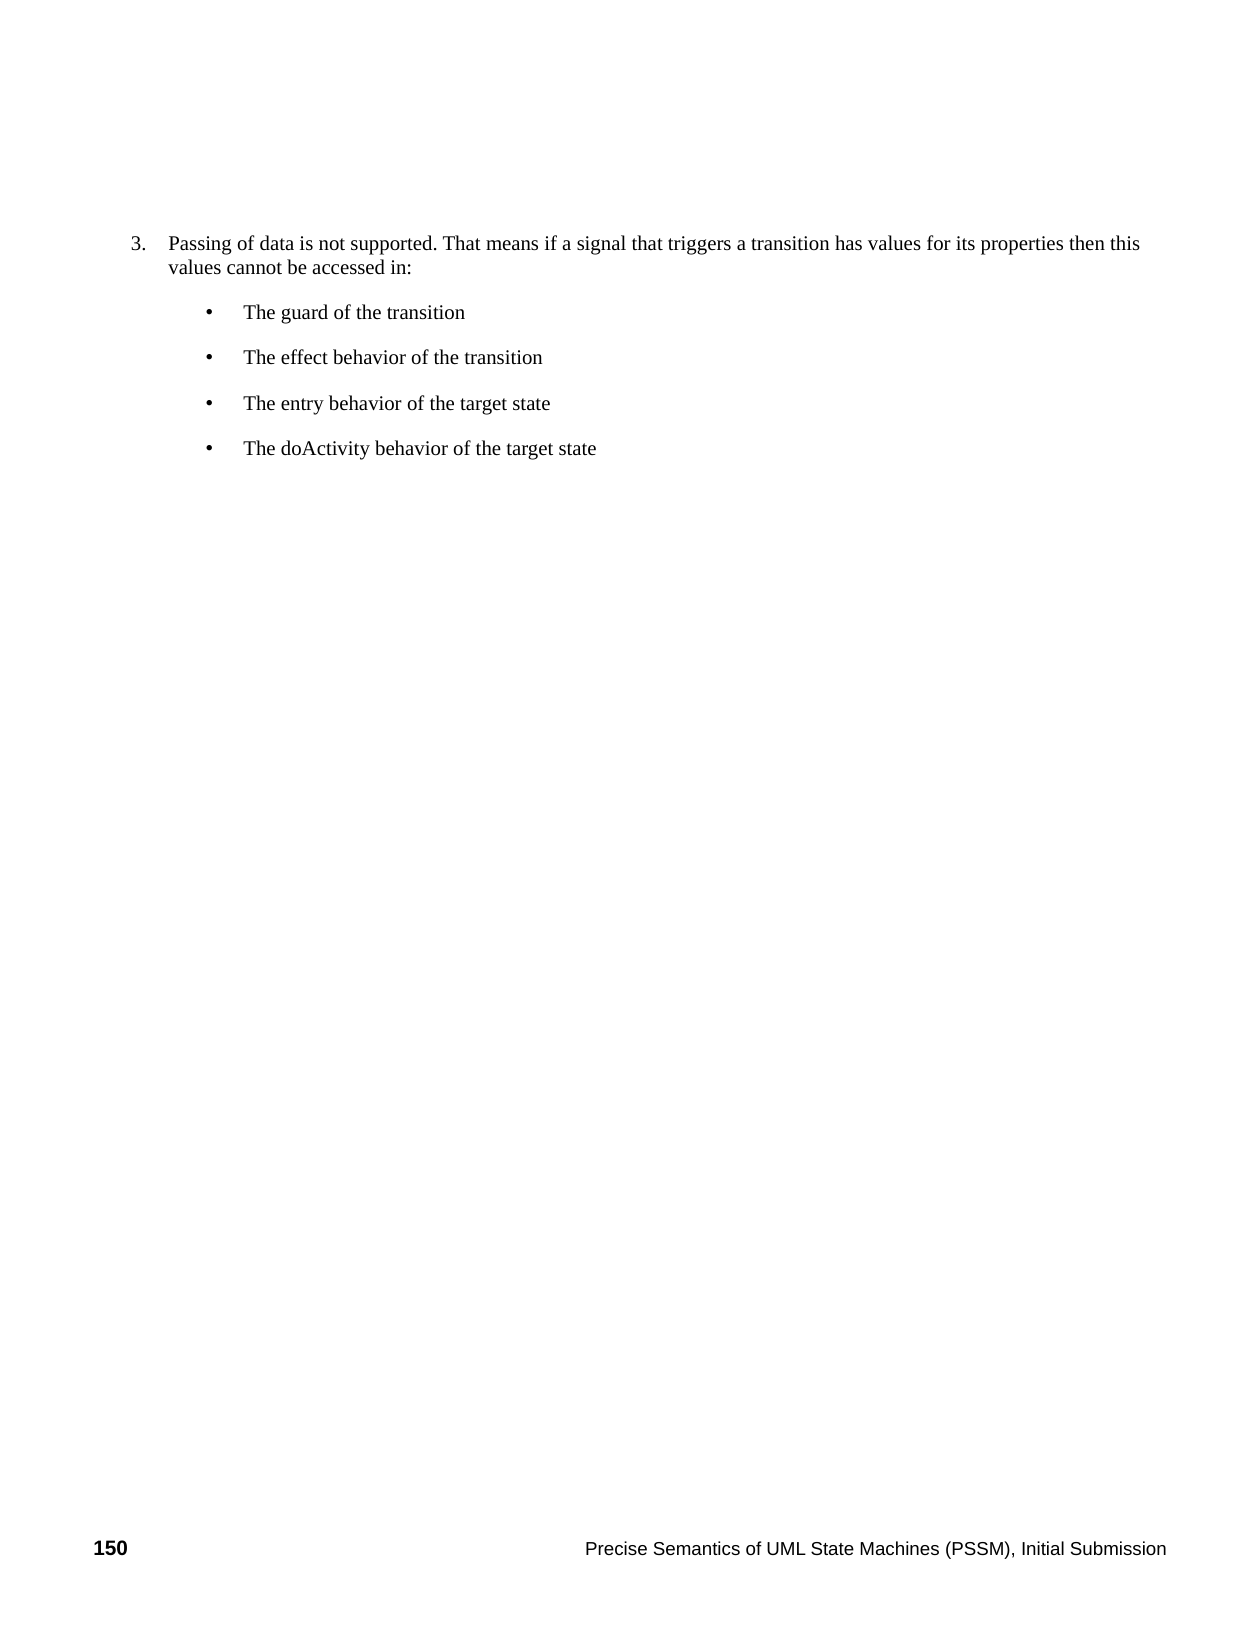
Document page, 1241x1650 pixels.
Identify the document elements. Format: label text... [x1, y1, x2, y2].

list The effect behavior of the transition [189, 345, 1164, 369]
list The guard of the transition [189, 300, 1164, 324]
list Passing of data is not supported. That means if a signal that triggers a transition has values for its properties then this values cannot be accessed in: [131, 231, 1164, 279]
list The entry behavior of the target state [189, 390, 1164, 414]
list The doActivity behavior of the target state [189, 436, 1164, 459]
